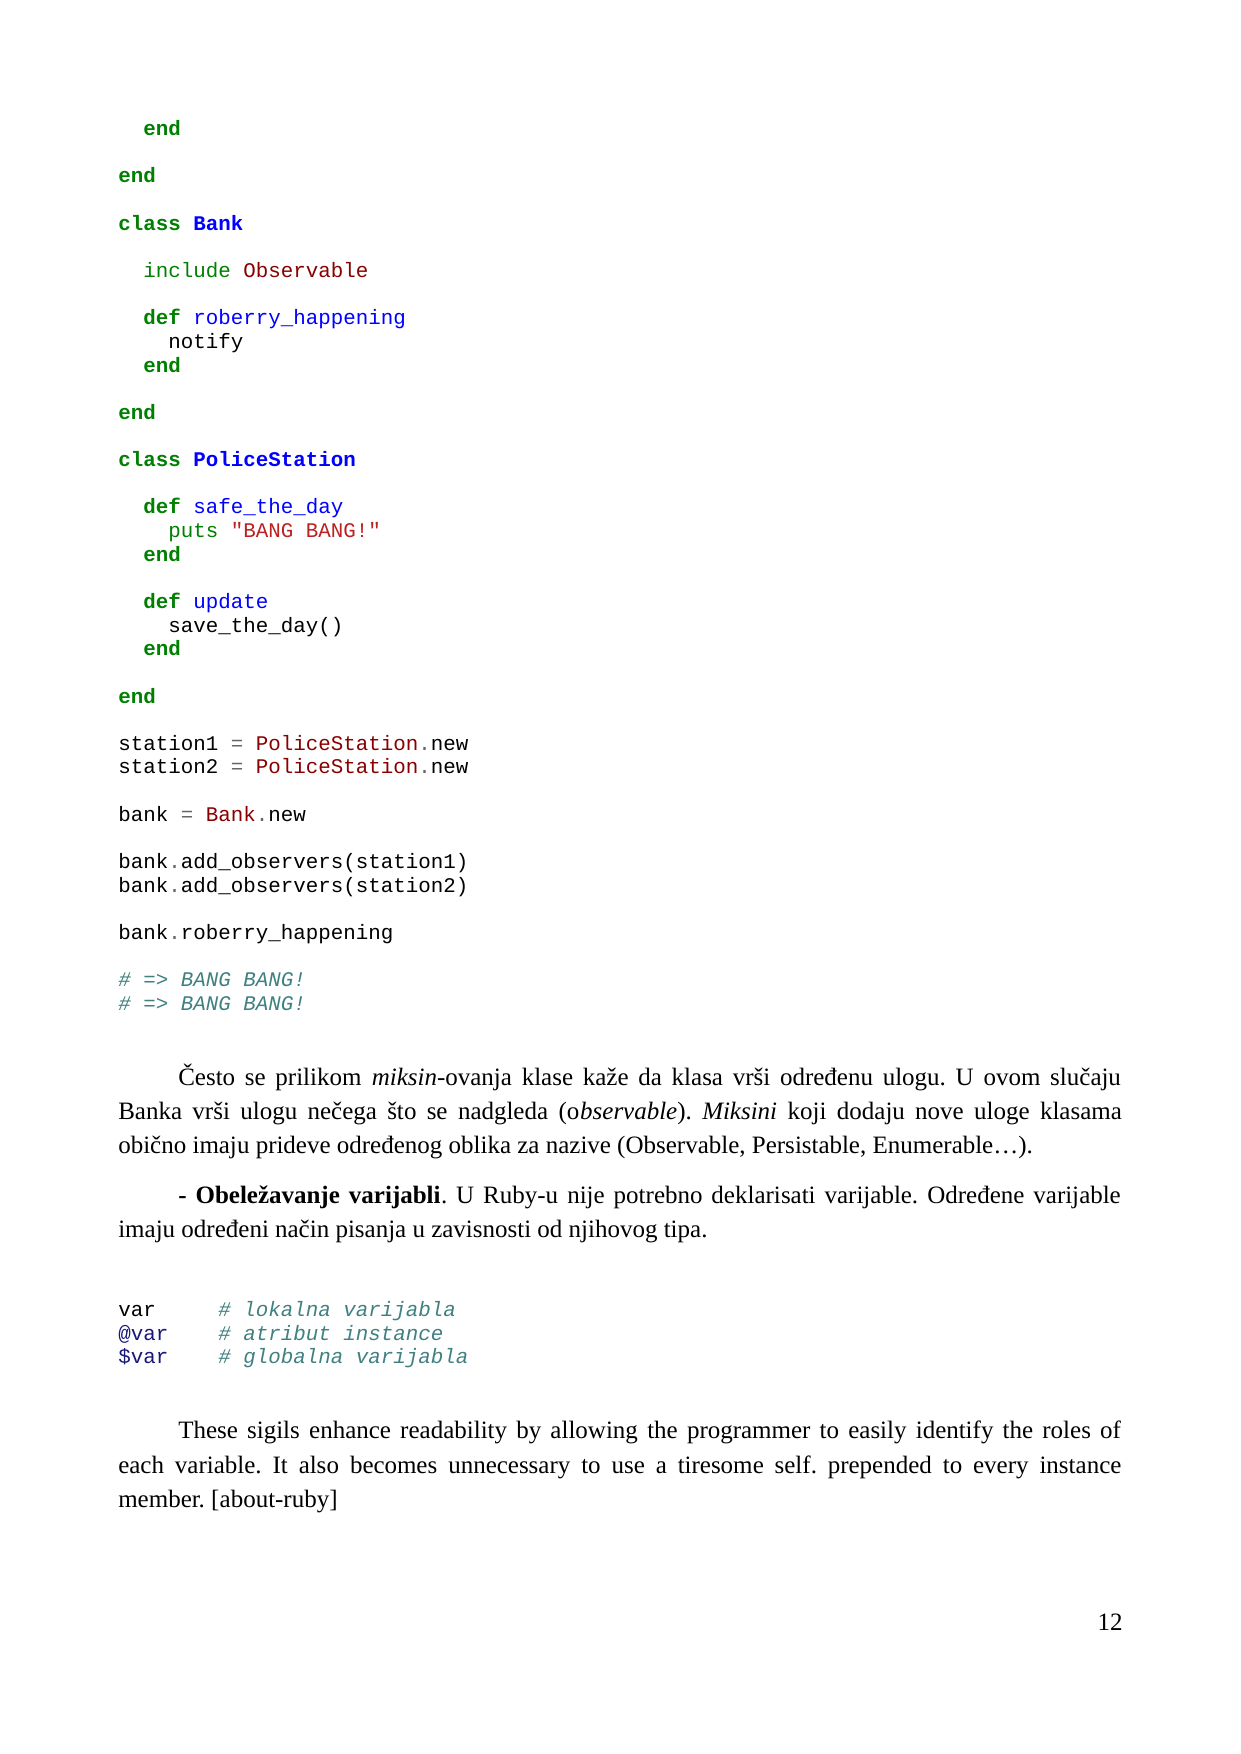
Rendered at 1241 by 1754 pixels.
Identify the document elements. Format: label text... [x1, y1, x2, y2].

text def roberry_happening [118, 307, 1122, 331]
text bank.add_observers(station2) [118, 875, 1122, 898]
text end [118, 118, 1122, 142]
text bank.add_observers(station1) [118, 851, 1122, 875]
text # => BANG BANG! [118, 993, 1122, 1017]
text @var # atribut instance [118, 1323, 1122, 1347]
text def update [118, 591, 1122, 615]
text - Obeležavanje varijabli. U Ruby-u nije potrebno deklarisati varijable. Određene varijable imaju određeni način pisanja u zavisnosti od njihovog tipa. [118, 1180, 1122, 1243]
text station2 = PoliceStation.new [118, 757, 1122, 780]
text def safe_the_day [118, 496, 1122, 520]
text end [118, 165, 1122, 189]
text $var # globalna varijabla [118, 1347, 1122, 1370]
text # => BANG BANG! [118, 969, 1122, 993]
text var # lokalna varijabla [118, 1299, 1122, 1323]
text end [118, 354, 1122, 378]
text puts "BANG BANG!" [118, 520, 1122, 544]
text bank = Bank.new [118, 804, 1122, 827]
text class PoliceStation [118, 449, 1122, 473]
text notify [118, 331, 1122, 354]
text station1 = PoliceStation.new [118, 733, 1122, 757]
text end [118, 686, 1122, 709]
text end [118, 544, 1122, 567]
text end [118, 402, 1122, 426]
text include Observable [118, 260, 1122, 284]
text bank.roberry_happening [118, 922, 1122, 946]
text end [118, 638, 1122, 662]
text Često se prilikom miksin-ovanja klase kaže da klasa vrši određenu ulogu. U ovom slučaju Banka vrši ulogu nečega što se nadgleda (observable). Miksini koji dodaju nove uloge klasama obično imaju prideve određenog oblika za nazive (Observable, Persistable, Enumerable…). [118, 1062, 1122, 1159]
text These sigils enhance readability by allowing the programmer to easily identify the roles of each variable. It also becomes unnecessary to use a tiresome self. prepended to every instance member. [about-ruby] [118, 1415, 1122, 1513]
text class Bank [118, 213, 1122, 236]
text save_the_day() [118, 615, 1122, 638]
